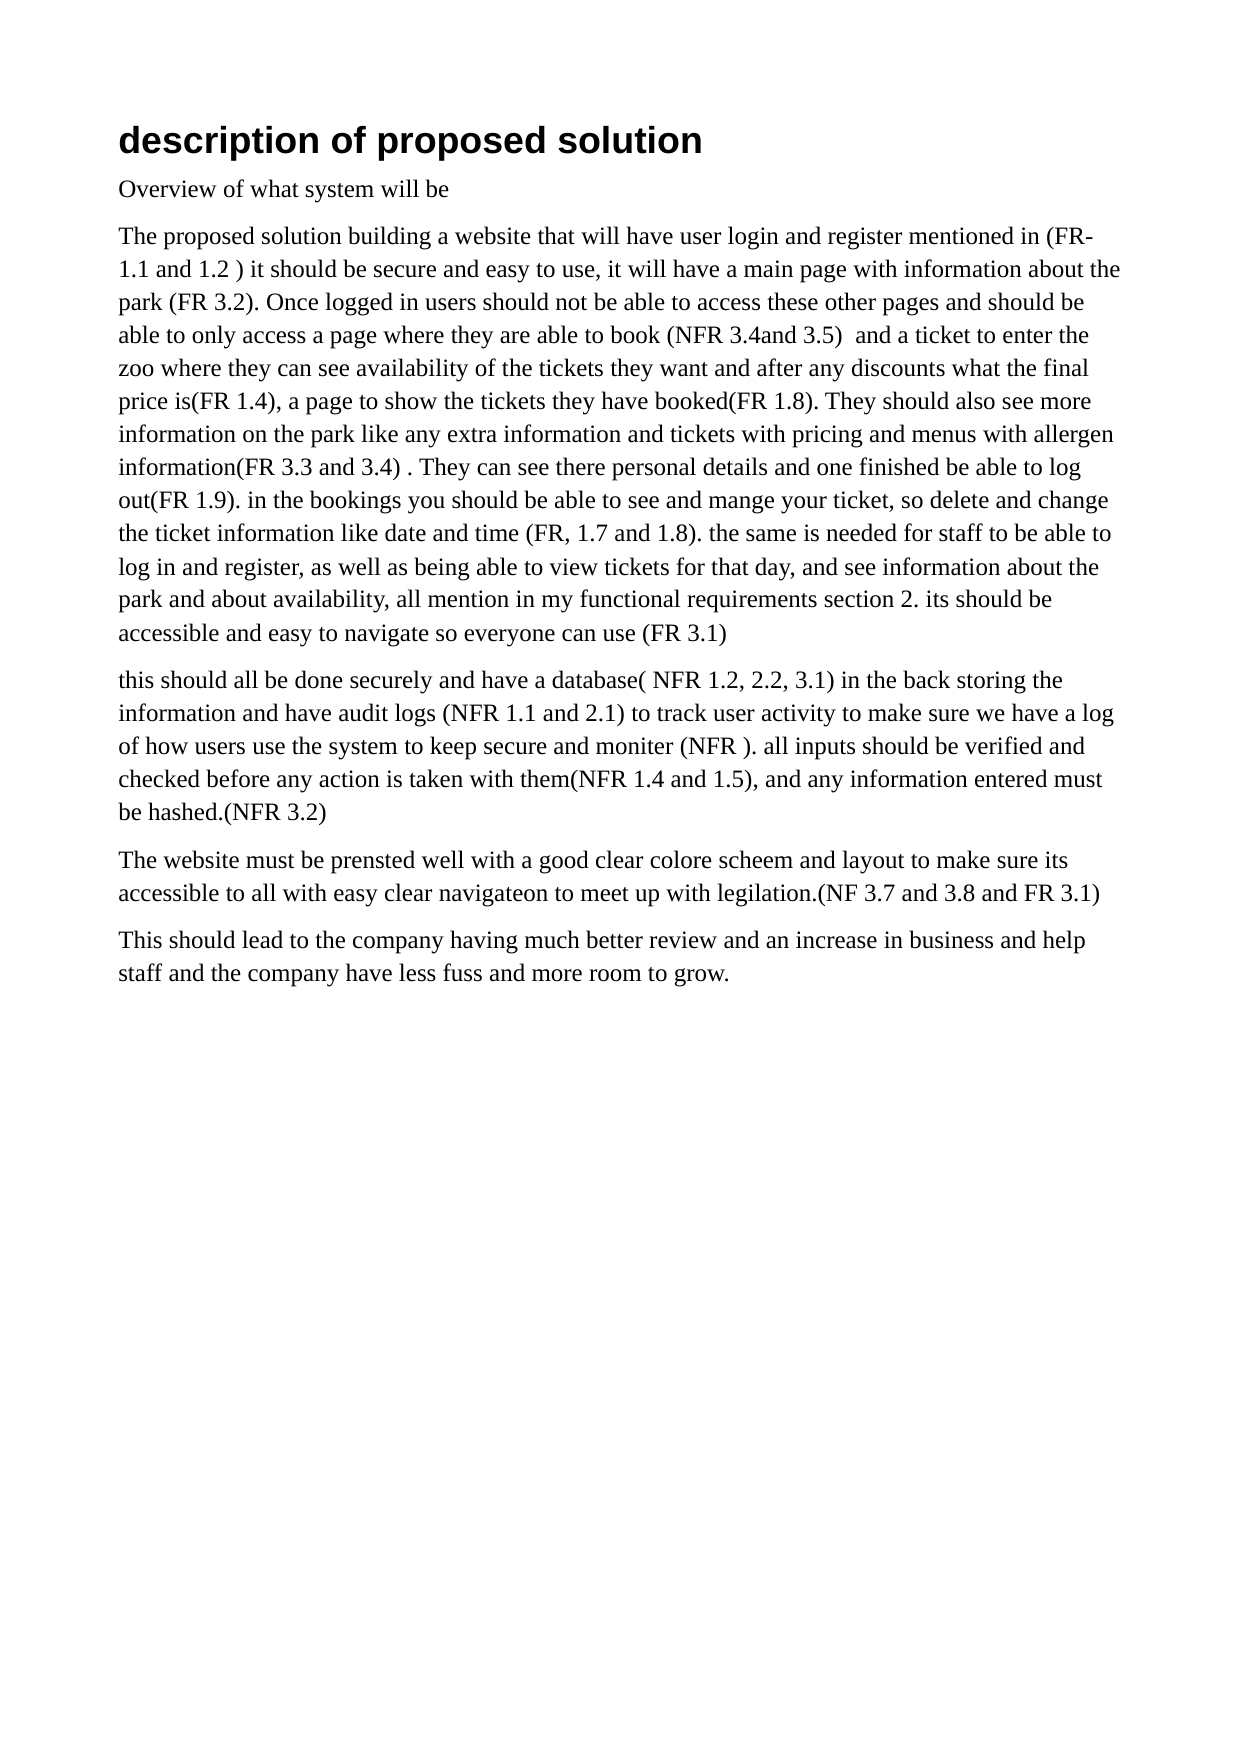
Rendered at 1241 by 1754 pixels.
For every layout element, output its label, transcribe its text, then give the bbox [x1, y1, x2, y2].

text Overview of what system will be [118, 174, 1122, 202]
text The proposed solution building a website that will have user login and register mentioned in (FR-1.1 and 1.2 ) it should be secure and easy to use, it will have a main page with information about the park (FR 3.2). Once logged in users should not be able to access these other pages and should be able to only access a page where they are able to book (NFR 3.4and 3.5) and a ticket to enter the zoo where they can see availability of the tickets they want and after any discounts what the final price is(FR 1.4), a page to show the tickets they have booked(FR 1.8). They should also see more information on the park like any extra information and tickets with pricing and menus with allergen information(FR 3.3 and 3.4) . They can see there personal details and one finished be able to log out(FR 1.9). in the bookings you should be able to see and mange your ticket, so delete and change the ticket information like date and time (FR, 1.7 and 1.8). the same is needed for staff to be able to log in and register, as well as being able to view tickets for that day, and see information about the park and about availability, all mention in my functional requirements section 2. its should be accessible and easy to navigate so everyone can use (FR 3.1) [118, 221, 1122, 646]
text This should lead to the company having much better review and an increase in business and help staff and the company have less fuss and more room to grow. [118, 926, 1122, 987]
subtitle description of proposed solution [118, 118, 1122, 161]
text The website must be prensted well with a good clear colore scheem and layout to make sure its accessible to all with easy clear navigateon to meet up with legilation.(NF 3.7 and 3.8 and FR 3.1) [118, 845, 1122, 907]
text this should all be done securely and have a database( NFR 1.2, 2.2, 3.1) in the back storing the information and have audit logs (NFR 1.1 and 2.1) to track user activity to make sure we have a log of how users use the system to keep secure and moniter (NFR ). all inputs should be verified and checked before any action is taken with them(NFR 1.4 and 1.5), and any information entered must be hashed.(NFR 3.2) [118, 665, 1122, 826]
